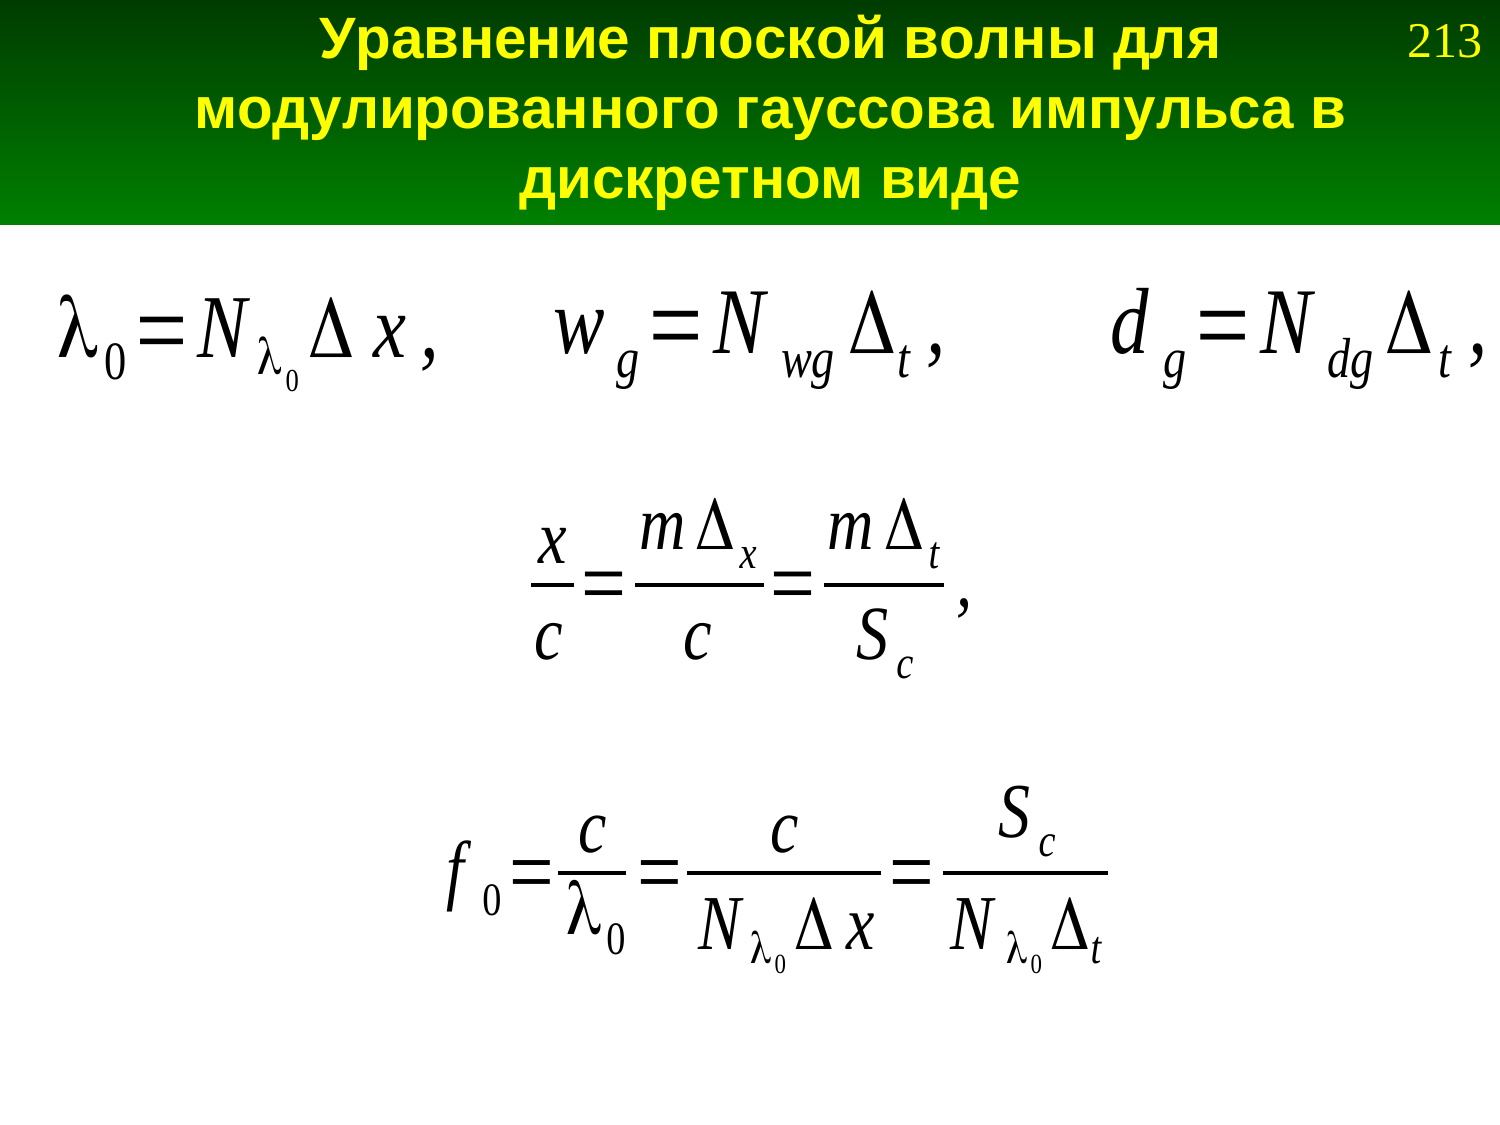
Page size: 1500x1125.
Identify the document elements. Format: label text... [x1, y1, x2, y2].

chart [510, 482, 990, 689]
chart [418, 769, 1127, 981]
chart [1090, 271, 1500, 390]
chart [534, 271, 966, 390]
chart [39, 278, 459, 397]
title Уравнение плоской волны для модулированного гауссова импульса в дискретном виде [100, 0, 1441, 219]
